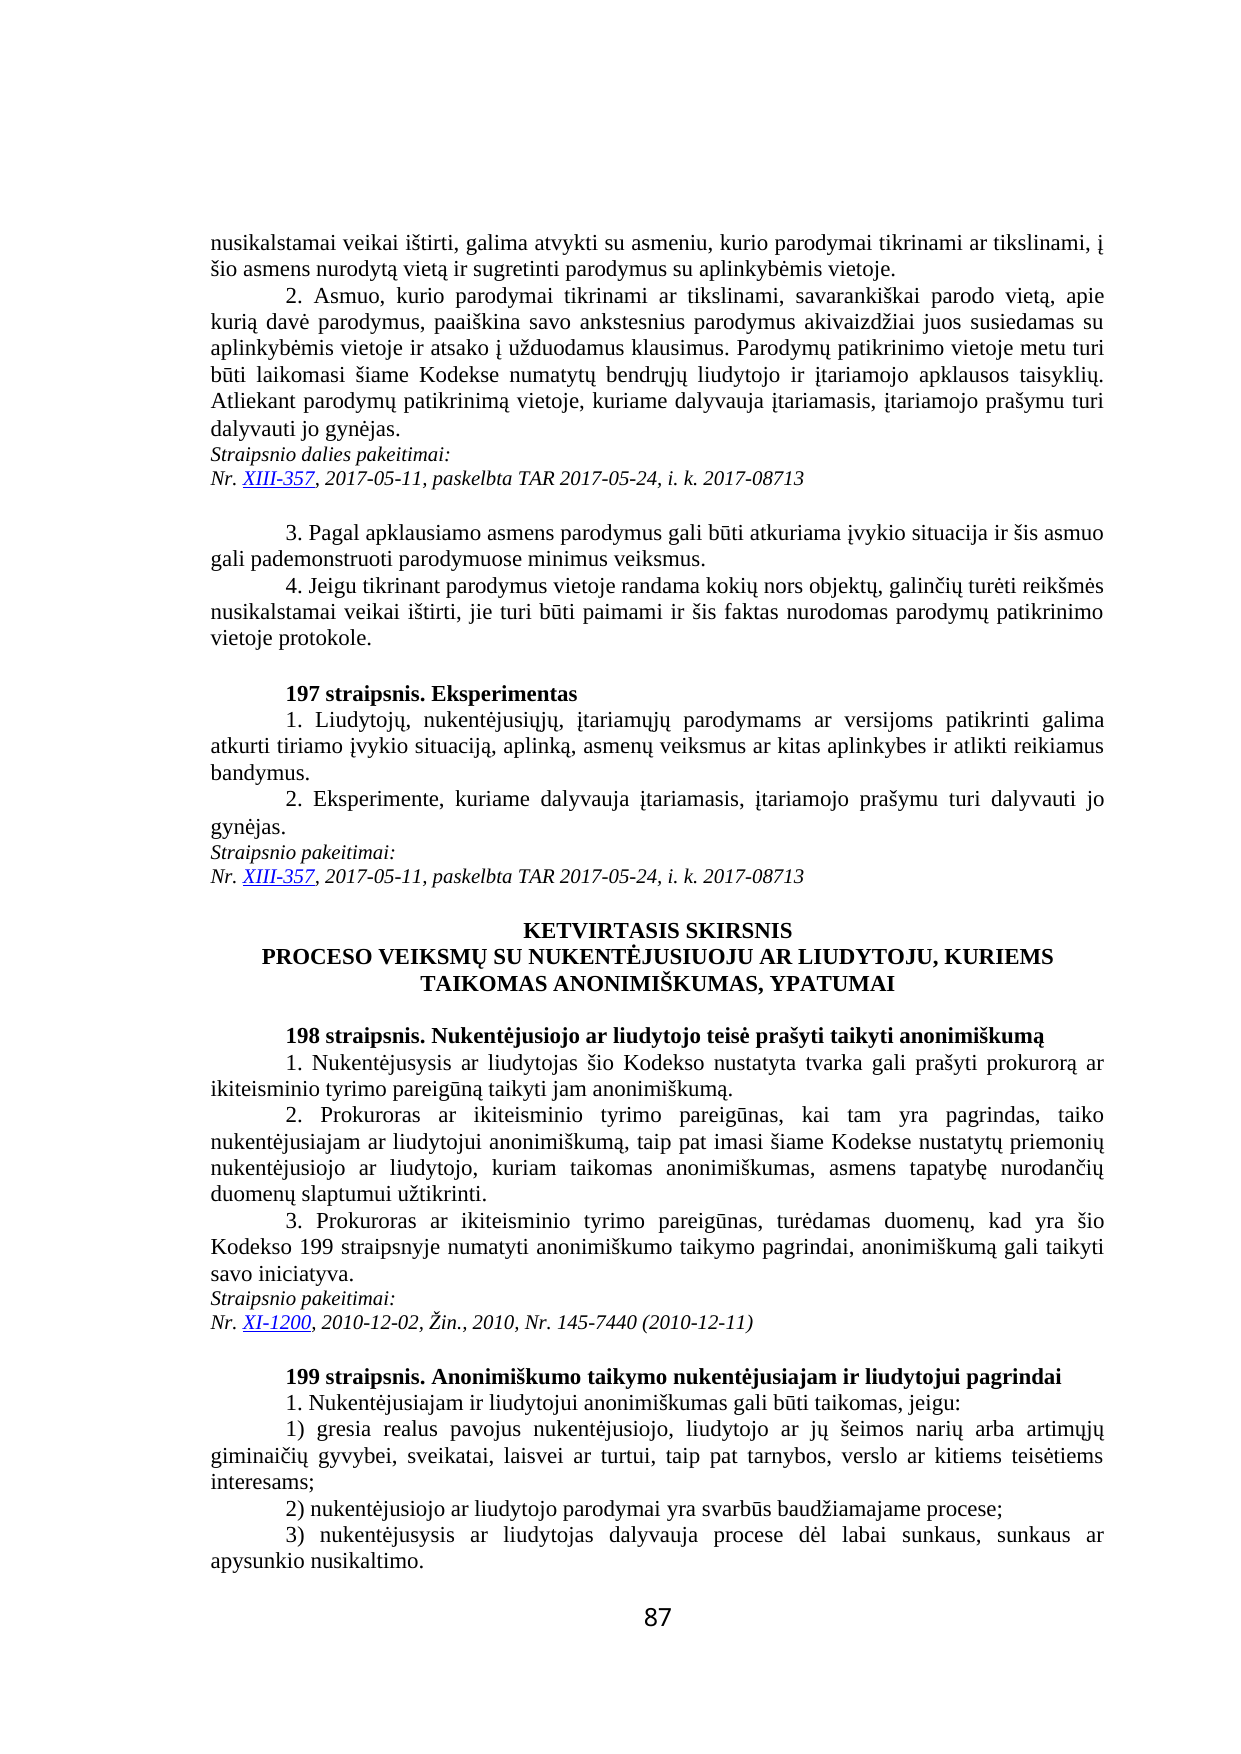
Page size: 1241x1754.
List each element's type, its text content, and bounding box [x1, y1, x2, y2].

text nusikalstamai veikai ištirti, galima atvykti su asmeniu, kurio parodymai tikrinami ar tikslinami, į šio asmens nurodytą vietą ir sugretinti parodymus su aplinkybėmis vietoje. [210, 229, 1105, 282]
text Straipsnio dalies pakeitimai: [210, 442, 1105, 466]
text 2) nukentėjusiojo ar liudytojo parodymai yra svarbūs baudžiamajame procese; [210, 1494, 1105, 1521]
text 2. Prokuroras ar ikiteisminio tyrimo pareigūnas, kai tam yra pagrindas, taiko nukentėjusiajam ar liudytojui anonimiškumą, taip pat imasi šiame Kodekse nustatytų priemonių nukentėjusiojo ar liudytojo, kuriam taikomas anonimiškumas, asmens tapatybę nurodančių duomenų slaptumui užtikrinti. [210, 1101, 1105, 1207]
text 198 straipsnis. Nukentėjusiojo ar liudytojo teisė prašyti taikyti anonimiškumą [285, 1022, 1105, 1049]
text Nr. XIII-357, 2017-05-11, paskelbta TAR 2017-05-24, i. k. 2017-08713 [210, 864, 1105, 888]
text 2. Eksperimente, kuriame dalyvauja įtariamasis, įtariamojo prašymu turi dalyvauti jo gynėjas. [210, 785, 1105, 840]
text 1. Nukentėjusysis ar liudytojas šio Kodekso nustatyta tvarka gali prašyti prokurorą ar ikiteisminio tyrimo pareigūną taikyti jam anonimiškumą. [210, 1049, 1105, 1101]
text 1. Liudytojų, nukentėjusiųjų, įtariamųjų parodymams ar versijoms patikrinti galima atkurti tiriamo įvykio situaciją, aplinką, asmenų veiksmus ar kitas aplinkybes ir atlikti reikiamus bandymus. [210, 706, 1105, 785]
text Straipsnio pakeitimai: [210, 840, 1105, 864]
text KETVIRTASIS SKIRSNIS [210, 917, 1105, 943]
text 199 straipsnis. Anonimiškumo taikymo nukentėjusiajam ir liudytojui pagrindai [285, 1363, 1105, 1389]
text 4. Jeigu tikrinant parodymus vietoje randama kokių nors objektų, galinčių turėti reikšmės nusikalstamai veikai ištirti, jie turi būti paimami ir šis faktas nurodomas parodymų patikrinimo vietoje protokole. [210, 572, 1105, 651]
text Nr. XIII-357, 2017-05-11, paskelbta TAR 2017-05-24, i. k. 2017-08713 [210, 466, 1105, 490]
text 3) nukentėjusysis ar liudytojas dalyvauja procese dėl labai sunkaus, sunkaus ar apysunkio nusikaltimo. [210, 1521, 1105, 1574]
text Straipsnio pakeitimai: [210, 1286, 1105, 1310]
text Proceso veiksmų su nukentėjusiuoju ar liudytoju, kuriems taikomas anonimiškumas, ypatumai [210, 943, 1105, 996]
text 3. Pagal apklausiamo asmens parodymus gali būti atkuriama įvykio situacija ir šis asmuo gali pademonstruoti parodymuose minimus veiksmus. [210, 519, 1105, 572]
text 197 straipsnis. Eksperimentas [210, 679, 1105, 706]
text Nr. XI-1200, 2010-12-02, Žin., 2010, Nr. 145-7440 (2010-12-11) [210, 1310, 1105, 1334]
text 3. Prokuroras ar ikiteisminio tyrimo pareigūnas, turėdamas duomenų, kad yra šio Kodekso 199 straipsnyje numatyti anonimiškumo taikymo pagrindai, anonimiškumą gali taikyti savo iniciatyva. [210, 1207, 1105, 1286]
text 1) gresia realus pavojus nukentėjusiojo, liudytojo ar jų šeimos narių arba artimųjų giminaičių gyvybei, sveikatai, laisvei ar turtui, taip pat tarnybos, verslo ar kitiems teisėtiems interesams; [210, 1416, 1105, 1494]
text 2. Asmuo, kurio parodymai tikrinami ar tikslinami, savarankiškai parodo vietą, apie kurią davė parodymus, paaiškina savo ankstesnius parodymus akivaizdžiai juos susiedamas su aplinkybėmis vietoje ir atsako į užduodamus klausimus. Parodymų patikrinimo vietoje metu turi būti laikomasi šiame Kodekse numatytų bendrųjų liudytojo ir įtariamojo apklausos taisyklių. Atliekant parodymų patikrinimą vietoje, kuriame dalyvauja įtariamasis, įtariamojo prašymu turi dalyvauti jo gynėjas. [210, 282, 1105, 442]
text 1. Nukentėjusiajam ir liudytojui anonimiškumas gali būti taikomas, jeigu: [210, 1389, 1105, 1416]
